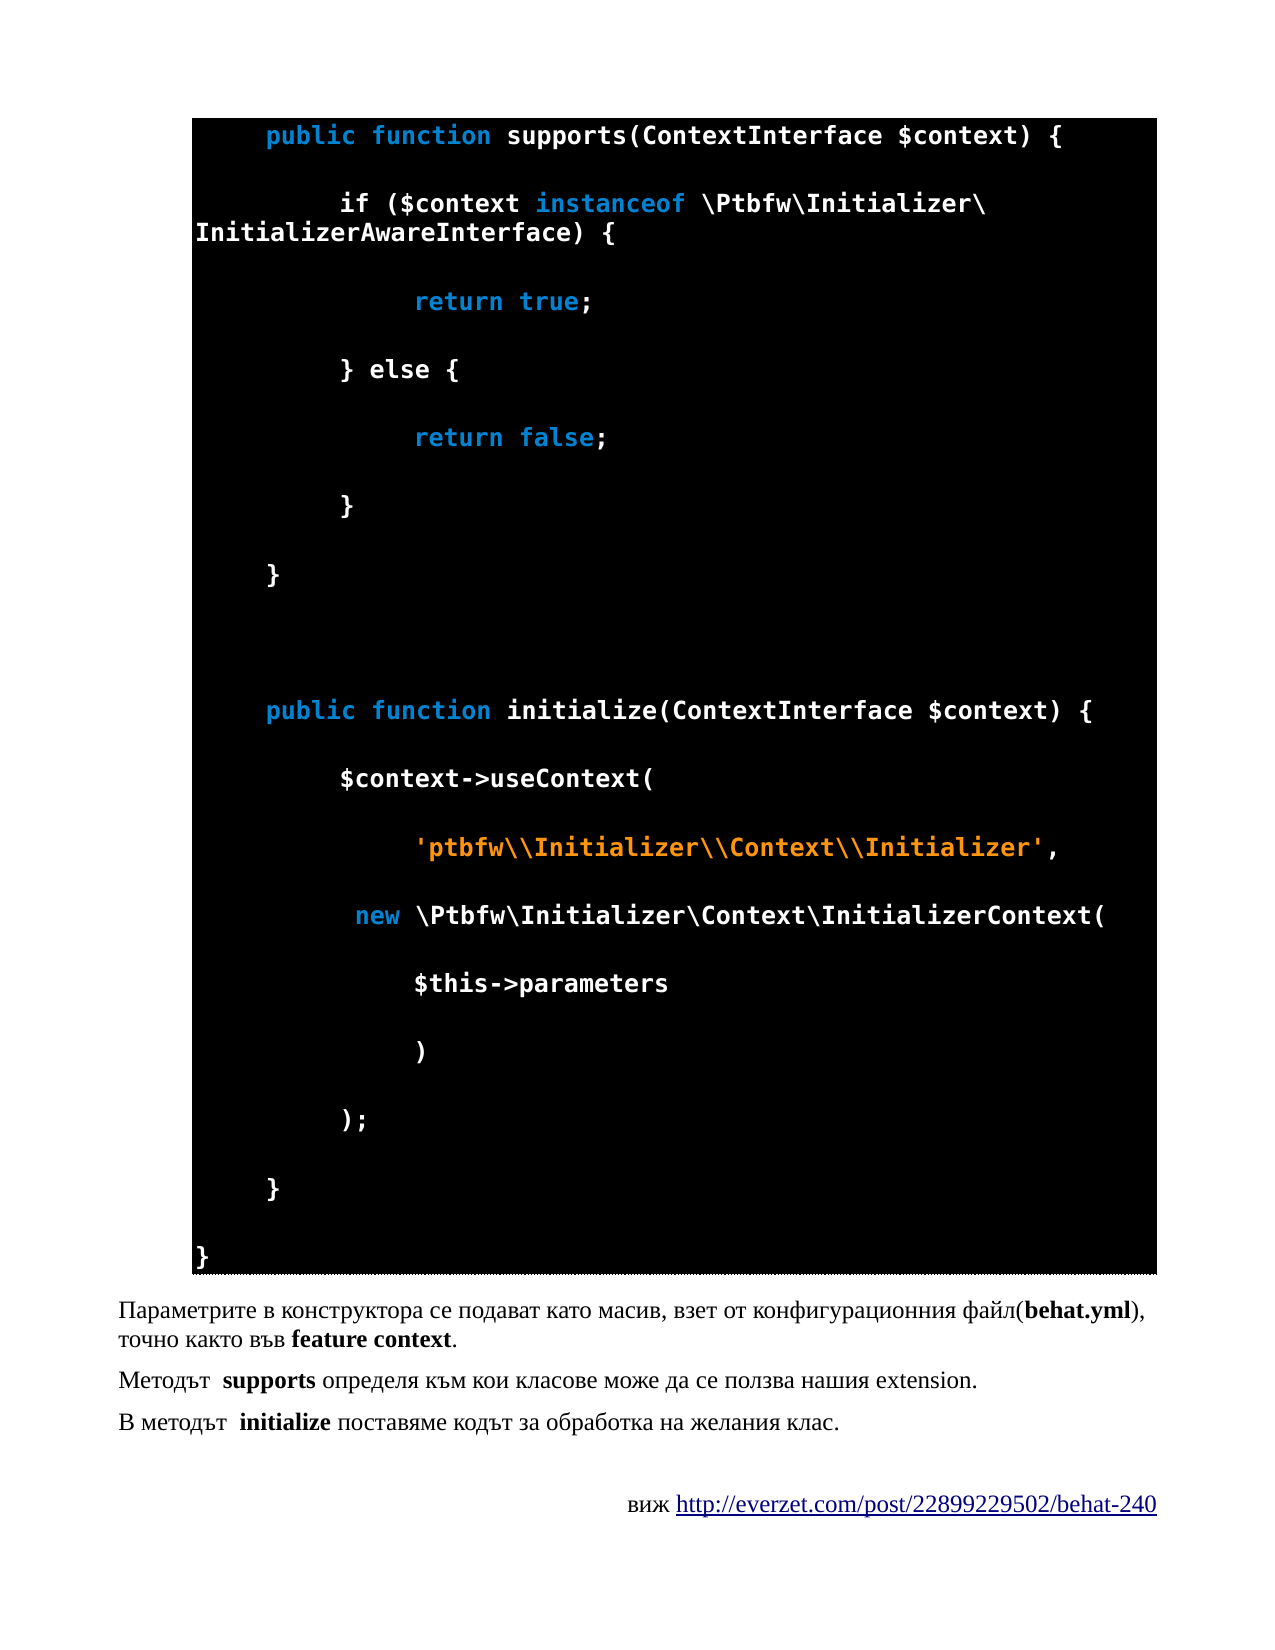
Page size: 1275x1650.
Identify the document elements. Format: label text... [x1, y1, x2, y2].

text } [192, 488, 1157, 521]
text В методът initialize поставяме кодът за обработка на желания клас. [118, 1407, 1157, 1435]
text Методът supports определя към кои класове може да се ползва нашия extension. [118, 1365, 1157, 1394]
text Параметрите в конструктора се подават като масив, взет от конфигурационния файл(behat.yml), точно както във feature context. [118, 1295, 1157, 1353]
text 'ptbfw\\Initializer\\Context\\Initializer', [192, 829, 1157, 862]
text } [192, 1239, 1157, 1274]
text new \Ptbfw\Initializer\Context\InitializerContext( [192, 898, 1157, 930]
text ) [192, 1034, 1157, 1067]
text public function supports(ContextInterface $context) { [192, 118, 1157, 150]
text } [192, 557, 1157, 589]
text public function initialize(ContextInterface $context) { [192, 693, 1157, 725]
text ); [192, 1102, 1157, 1135]
text } [192, 1171, 1157, 1203]
text $this->parameters [192, 966, 1157, 998]
text return false; [192, 420, 1157, 452]
text } else { [192, 352, 1157, 384]
text $context->useContext( [192, 761, 1157, 794]
text виж http://everzet.com/post/22899229502/behat-240 [118, 1489, 1157, 1518]
text if ($context instanceof \Ptbfw\Initializer\InitializerAwareInterface) { [192, 186, 1157, 248]
text return true; [192, 284, 1157, 316]
